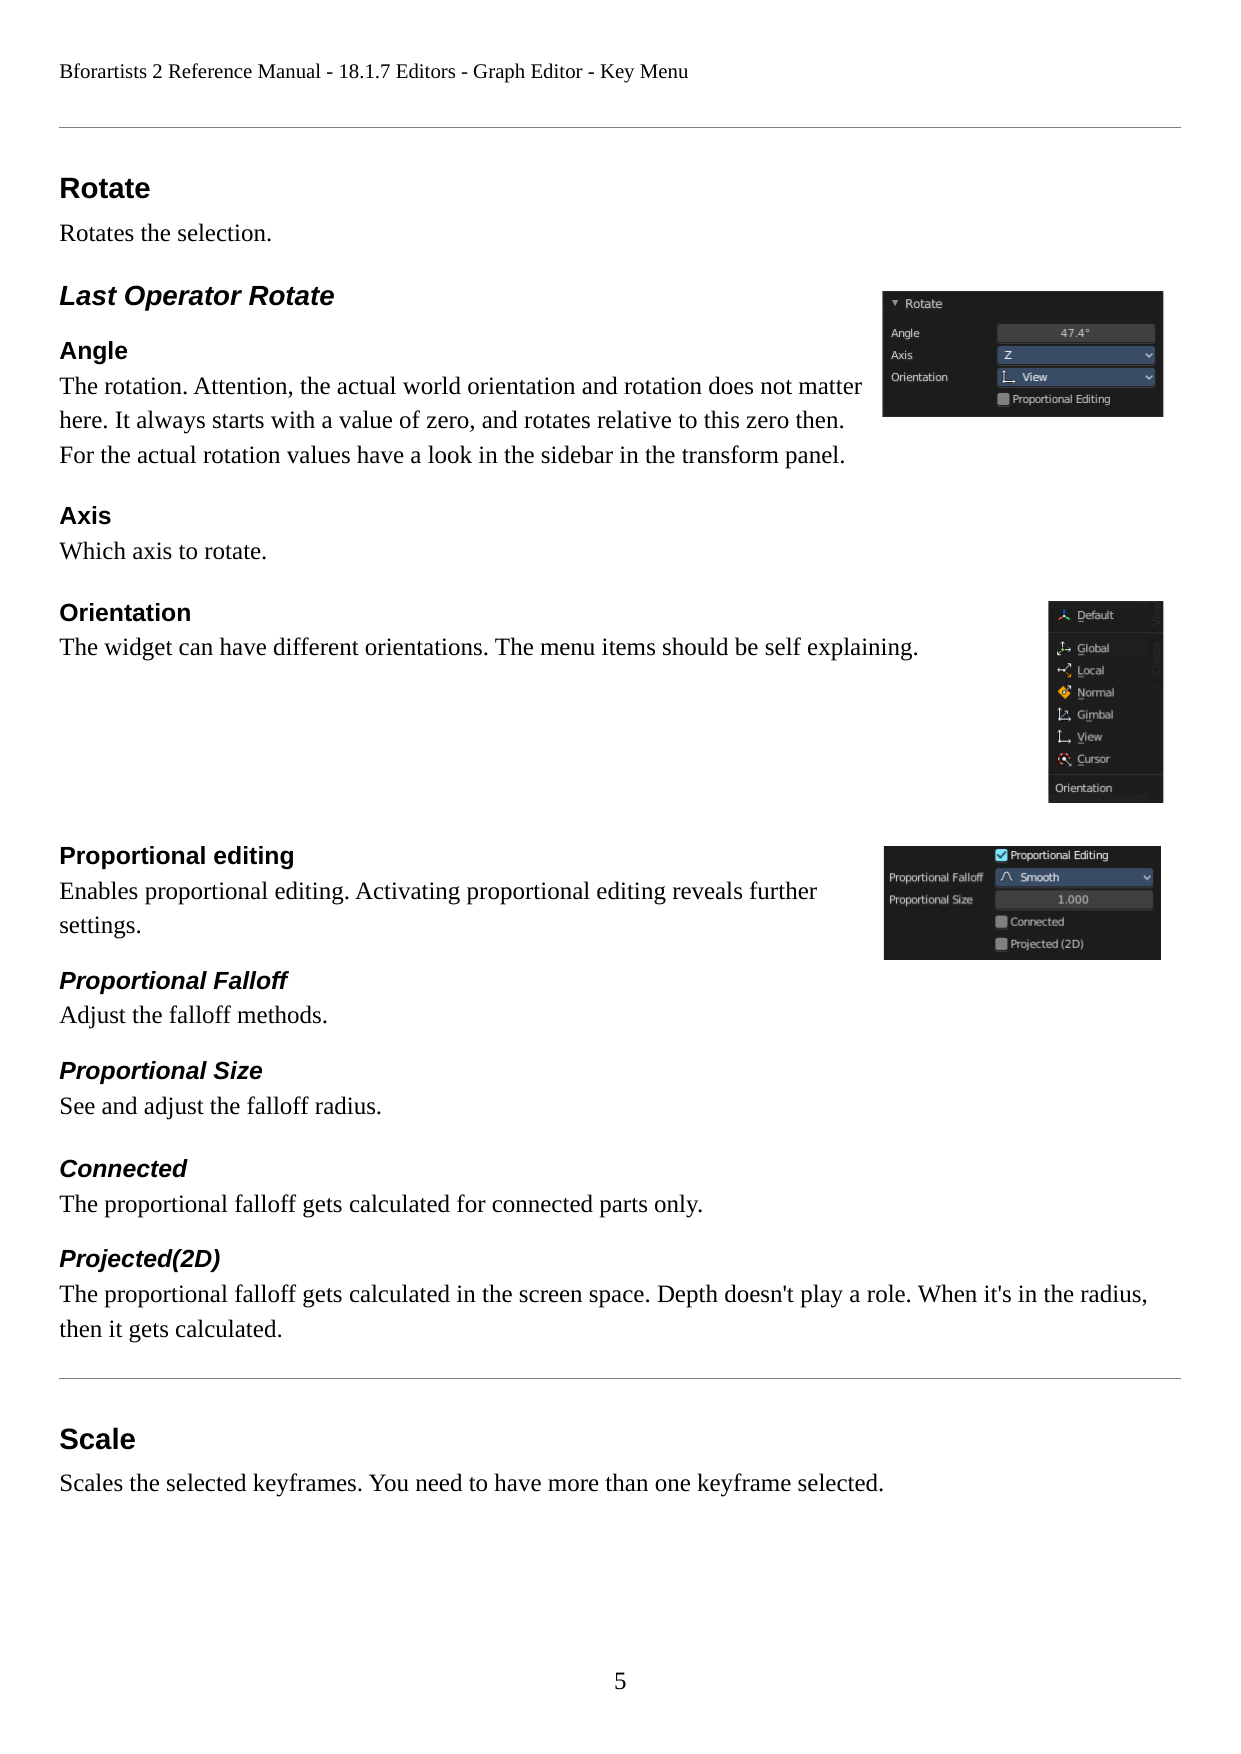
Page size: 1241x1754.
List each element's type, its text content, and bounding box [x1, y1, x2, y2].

subtitle [1164, 336, 1181, 364]
text The proportional falloff gets calculated for connected parts only. [59, 1189, 1181, 1218]
subtitle Connected [59, 1154, 1181, 1183]
text The rotation. Attention, the actual world orientation and rotation does not matter here. It always starts with a value of zero, and rotates relative to this zero then. For the actual rotation values have a look in the sidebar in the transform panel. [59, 371, 1181, 468]
picture [883, 846, 1161, 960]
subtitle Orientation [59, 598, 1181, 626]
text Enables proportional editing. Activating proportional editing reveals further settings. [59, 876, 883, 939]
subtitle Proportional Falloff [59, 966, 1181, 994]
text Rotates the selection. [59, 218, 1181, 246]
subtitle Axis [59, 501, 1181, 530]
picture [1048, 601, 1164, 803]
subtitle Scale [59, 1422, 1181, 1455]
text Adjust the falloff methods. [59, 1001, 1181, 1029]
text Scales the selected keyframes. You need to have more than one keyframe selected. [59, 1468, 1181, 1497]
text See and adjust the falloff radius. [59, 1091, 1181, 1119]
text The widget can have different orientations. The menu items should be self explaining. [59, 632, 1048, 661]
subtitle Proportional Size [59, 1056, 1181, 1084]
subtitle Angle [59, 336, 882, 364]
subtitle Proportional editing [59, 841, 1181, 870]
subtitle Projected(2D) [59, 1244, 1181, 1273]
text The proportional falloff gets calculated in the screen space. Depth doesn't play a role. When it's in the radius, then it gets calculated. [59, 1279, 1181, 1343]
subtitle Rotate [59, 171, 1181, 205]
subtitle Last Operator Rotate [59, 279, 1181, 311]
picture [882, 291, 1164, 417]
text Which axis to rotate. [59, 536, 1181, 565]
